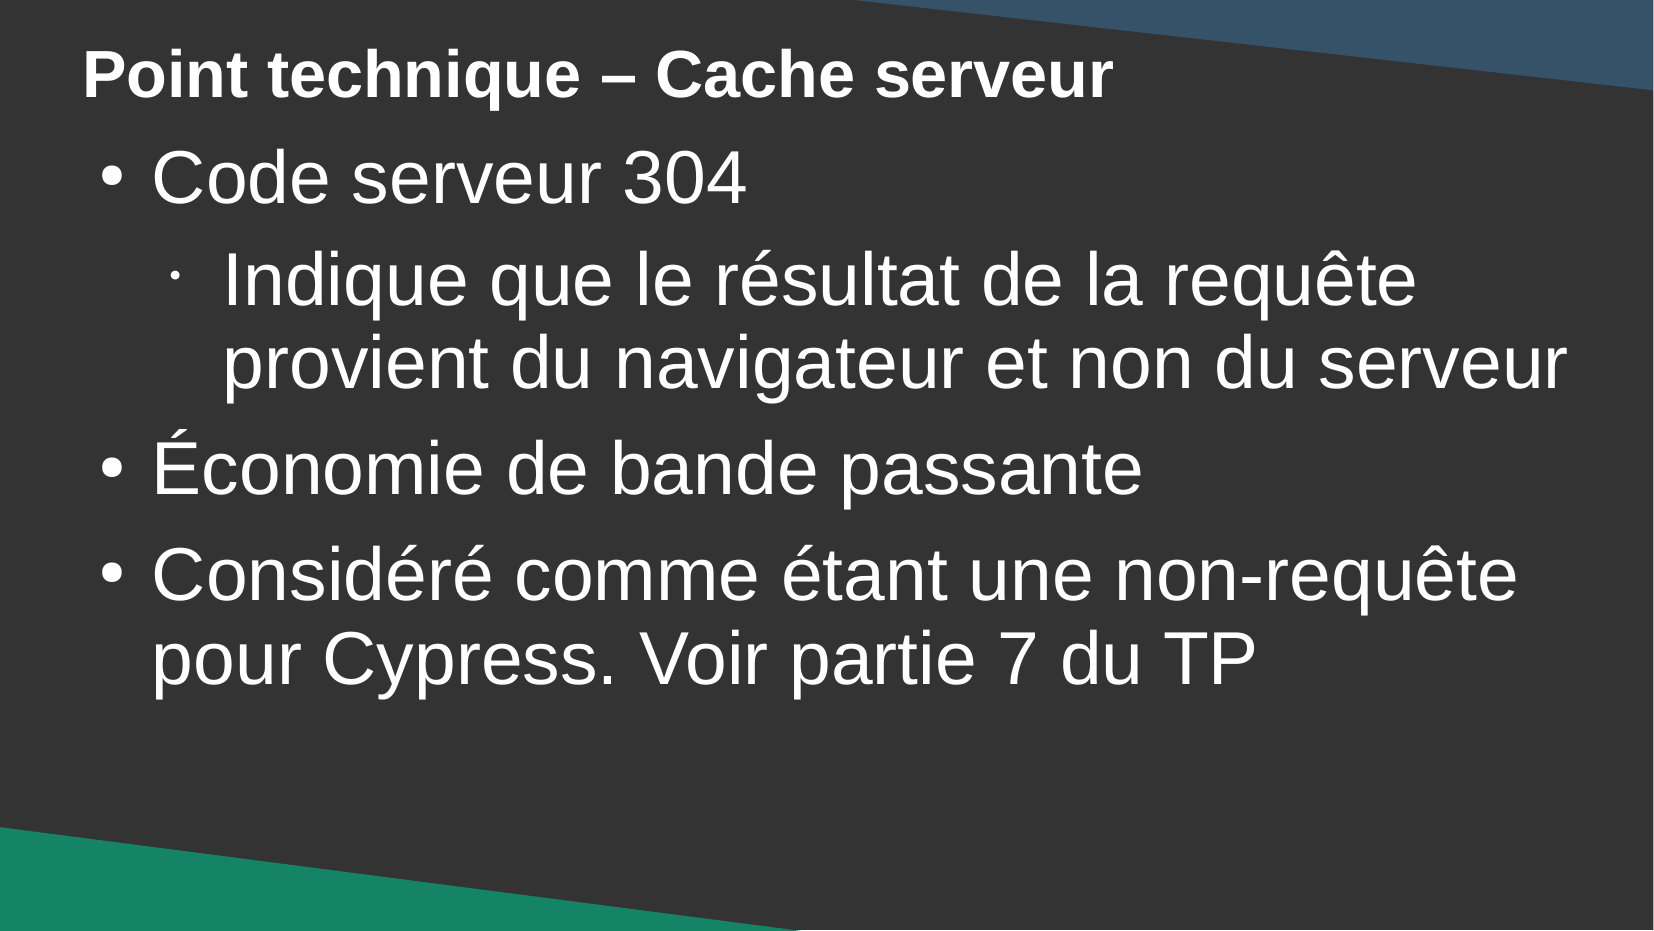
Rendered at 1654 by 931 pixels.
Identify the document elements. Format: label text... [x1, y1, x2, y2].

title Point technique – Cache serveur [82, 37, 1571, 122]
text_box [853, 0, 1653, 91]
list Code serveur 304 Indique que le résultat de la requête provient du navigateur et non du serveur Économie de bande passante Considéré comme étant une non-requête pour Cypress. Voir partie 7 du TP [80, 135, 1620, 709]
text_box [0, 827, 802, 931]
